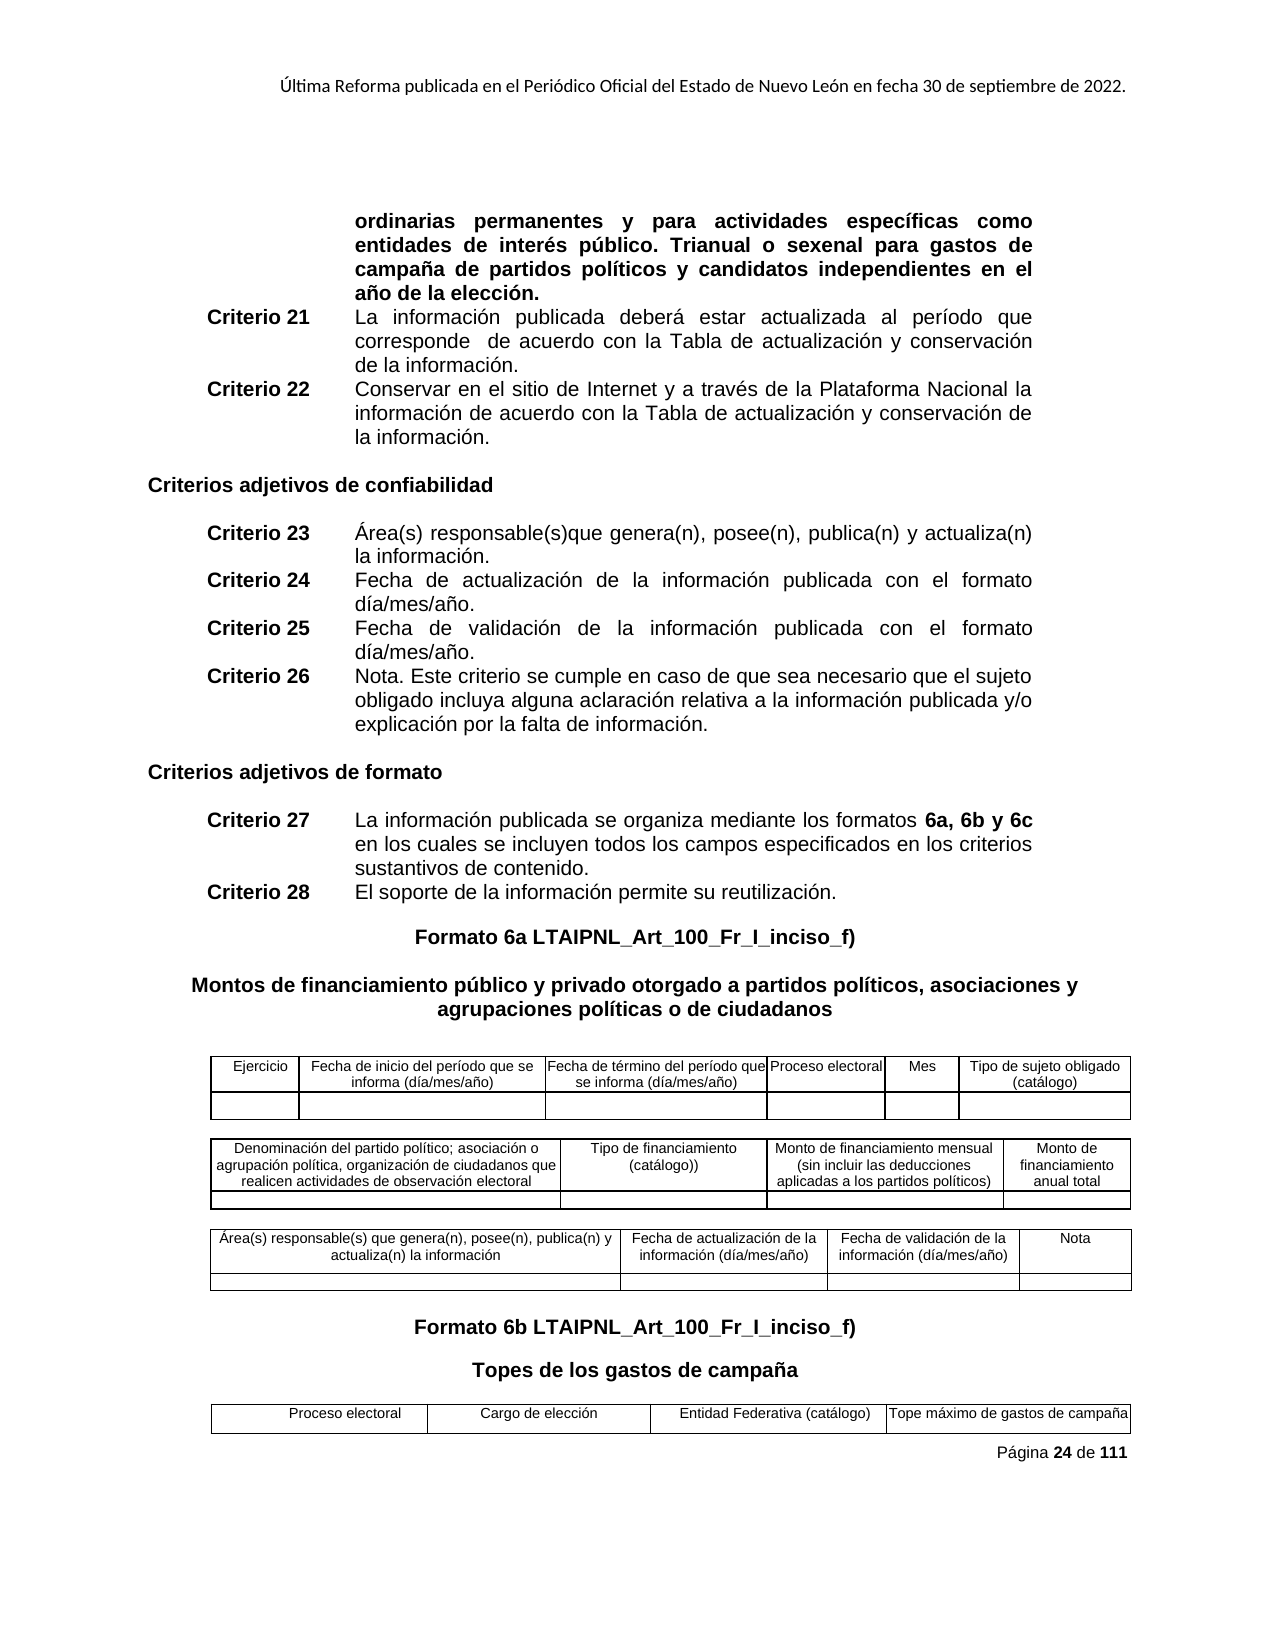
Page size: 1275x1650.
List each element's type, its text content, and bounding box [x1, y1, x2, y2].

table_header Nota [1020, 1230, 1131, 1273]
table_cell [828, 1274, 1019, 1290]
table_header Fecha de inicio del período que se informa (día/mes/año) [300, 1057, 545, 1091]
table_cell [1004, 1192, 1130, 1208]
table_header Proceso electoral [212, 1405, 427, 1433]
table_header Monto de financiamiento anual total [1004, 1140, 1130, 1190]
subtitle Formato 6b LTAIPNL_Art_100_Fr_I_inciso_f) [148, 1315, 1122, 1339]
table_header Tipo de financiamiento (catálogo)) [561, 1140, 766, 1190]
table_cell [546, 1093, 766, 1118]
table_cell [1020, 1274, 1131, 1290]
text Criterio 25 Fecha de validación de la información publicada con el formato día/mes/año. [207, 616, 1033, 664]
table_cell [212, 1093, 298, 1118]
table_header Denominación del partido político; asociación o agrupación política, organización de ciudadanos que realicen actividades de observación electoral [212, 1140, 560, 1190]
text Criterio 27 La información publicada se organiza mediante los formatos 6a, 6b y 6c en los cuales se incluyen todos los campos especificados en los criterios sustantivos de contenido. [207, 808, 1033, 880]
text Criterios adjetivos de confiabilidad [148, 472, 1127, 496]
text Criterio 23 Área(s) responsable(s)que genera(n), posee(n), publica(n) y actualiza(n) la información. [207, 520, 1033, 568]
subtitle Formato 6a LTAIPNL_Art_100_Fr_I_inciso_f) [148, 925, 1122, 949]
table_cell [768, 1192, 1003, 1208]
table_header Cargo de elección [428, 1405, 650, 1433]
text Criterio 24 Fecha de actualización de la información publicada con el formato día/mes/año. [207, 568, 1033, 616]
table_header Monto de financiamiento mensual (sin incluir las deducciones aplicadas a los partidos políticos) [768, 1140, 1003, 1190]
text Criterio 28 El soporte de la información permite su reutilización. [207, 880, 1033, 904]
table_header Ejercicio [212, 1057, 298, 1091]
table_header Tope máximo de gastos de campaña [887, 1405, 1130, 1433]
table_cell [960, 1093, 1130, 1118]
table_cell [212, 1192, 560, 1208]
table_header Proceso electoral [768, 1057, 884, 1091]
table_cell [561, 1192, 766, 1208]
table_cell [211, 1274, 620, 1290]
text Criterio 26 Nota. Este criterio se cumple en caso de que sea necesario que el sujeto obligado incluya alguna aclaración relativa a la información publicada y/o explicación por la falta de información. [207, 664, 1033, 736]
text Criterio 22 Conservar en el sitio de Internet y a través de la Plataforma Nacional la información de acuerdo con la Tabla de actualización y conservación de la información. [207, 377, 1033, 448]
table_cell [886, 1093, 958, 1118]
text Montos de financiamiento público y privado otorgado a partidos políticos, asociaciones y agrupaciones políticas o de ciudadanos [148, 973, 1122, 1021]
table_header Fecha de actualización de la información (día/mes/año) [621, 1230, 827, 1273]
table_header Fecha de término del período que se informa (día/mes/año) [546, 1057, 766, 1091]
table_cell [300, 1093, 545, 1118]
text Topes de los gastos de campaña [148, 1360, 1122, 1382]
table_header Área(s) responsable(s) que genera(n), posee(n), publica(n) y actualiza(n) la información [211, 1230, 620, 1273]
text Criterios adjetivos de formato [148, 760, 1127, 784]
table_header Mes [886, 1057, 958, 1091]
table_header Fecha de validación de la información (día/mes/año) [828, 1230, 1019, 1273]
table_header Tipo de sujeto obligado (catálogo) [960, 1057, 1130, 1091]
table_header Entidad Federativa (catálogo) [651, 1405, 886, 1433]
text Criterio 21 La información publicada deberá estar actualizada al período que corresponde de acuerdo con la Tabla de actualización y conservación de la información. [207, 305, 1033, 377]
table_cell [621, 1274, 827, 1290]
text ordinarias permanentes y para actividades específicas como entidades de interés público. Trianual o sexenal para gastos de campaña de partidos políticos y candidatos independientes en el año de la elección. [207, 209, 1033, 305]
table_cell [768, 1093, 884, 1118]
